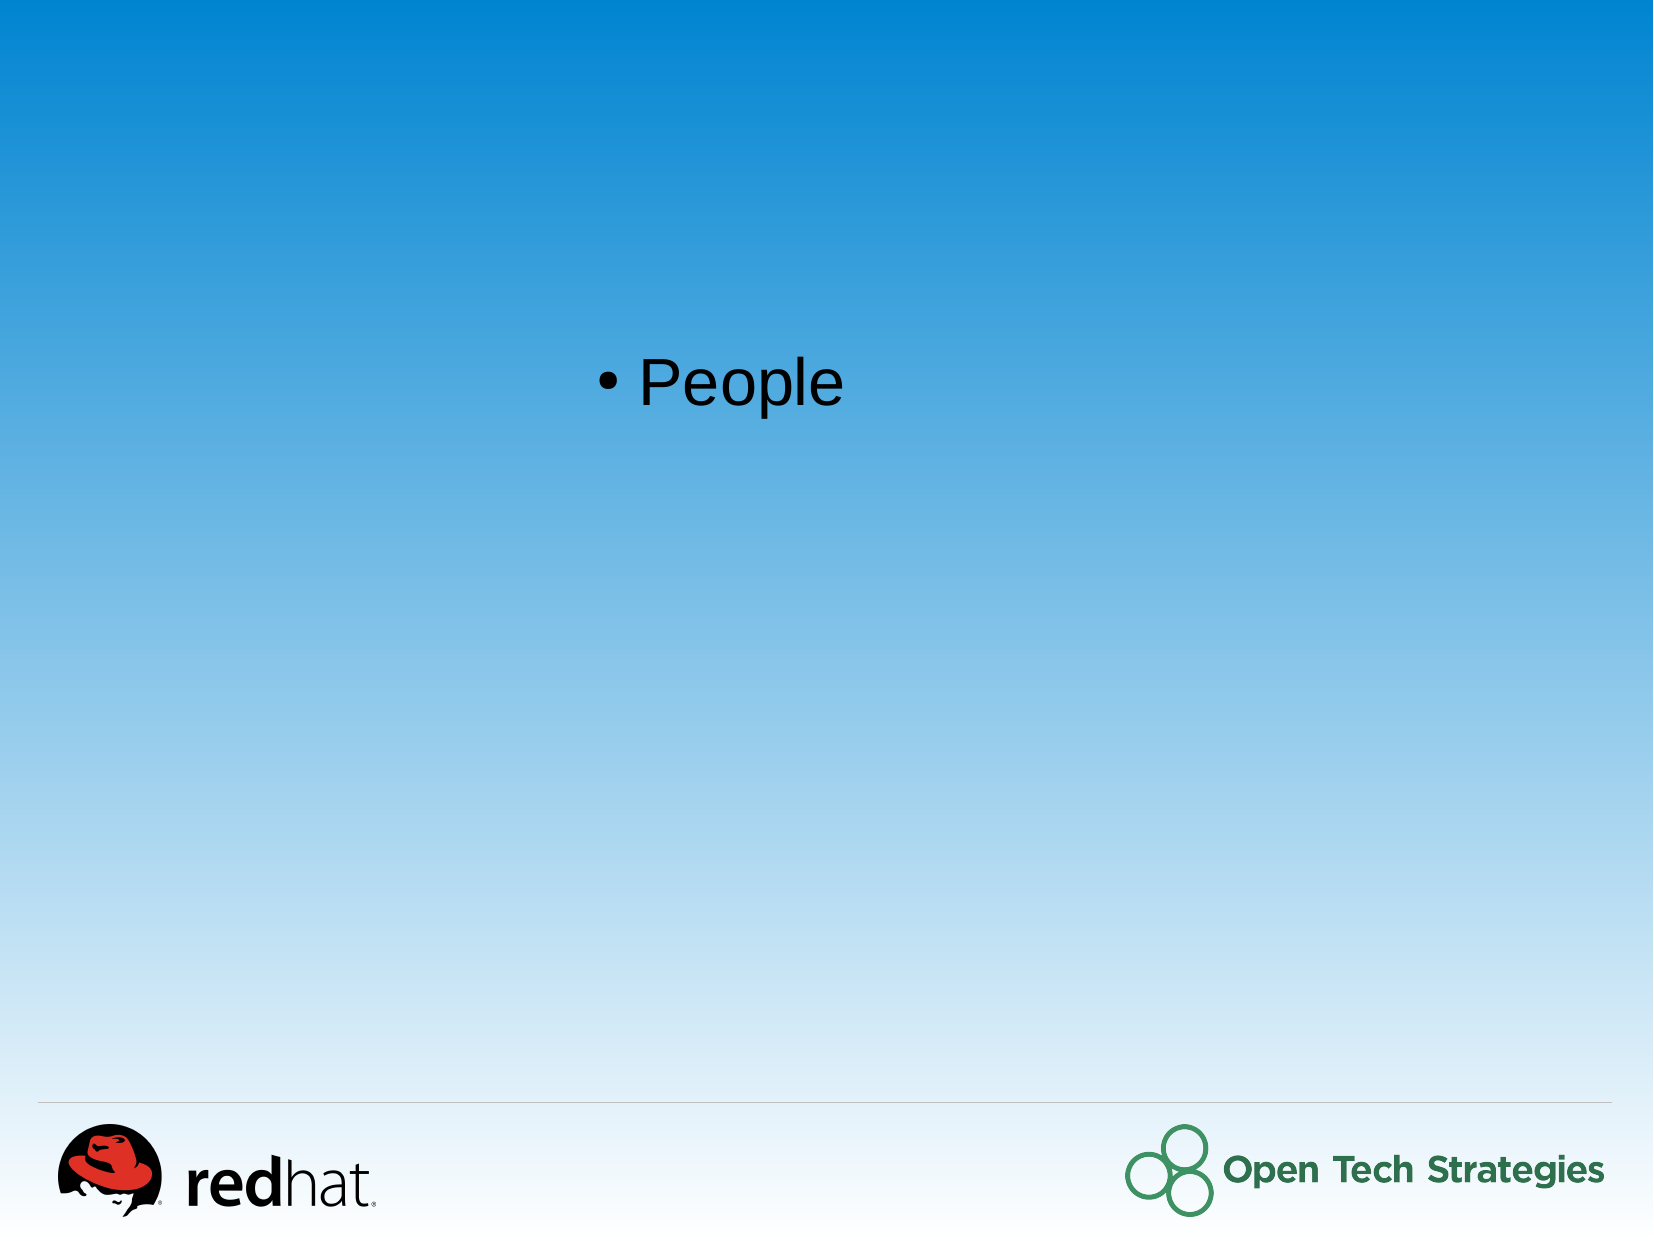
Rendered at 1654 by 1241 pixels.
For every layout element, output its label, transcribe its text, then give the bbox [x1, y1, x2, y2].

picture [58, 1124, 376, 1217]
text_box People [581, 337, 1088, 734]
picture [1125, 1124, 1604, 1217]
